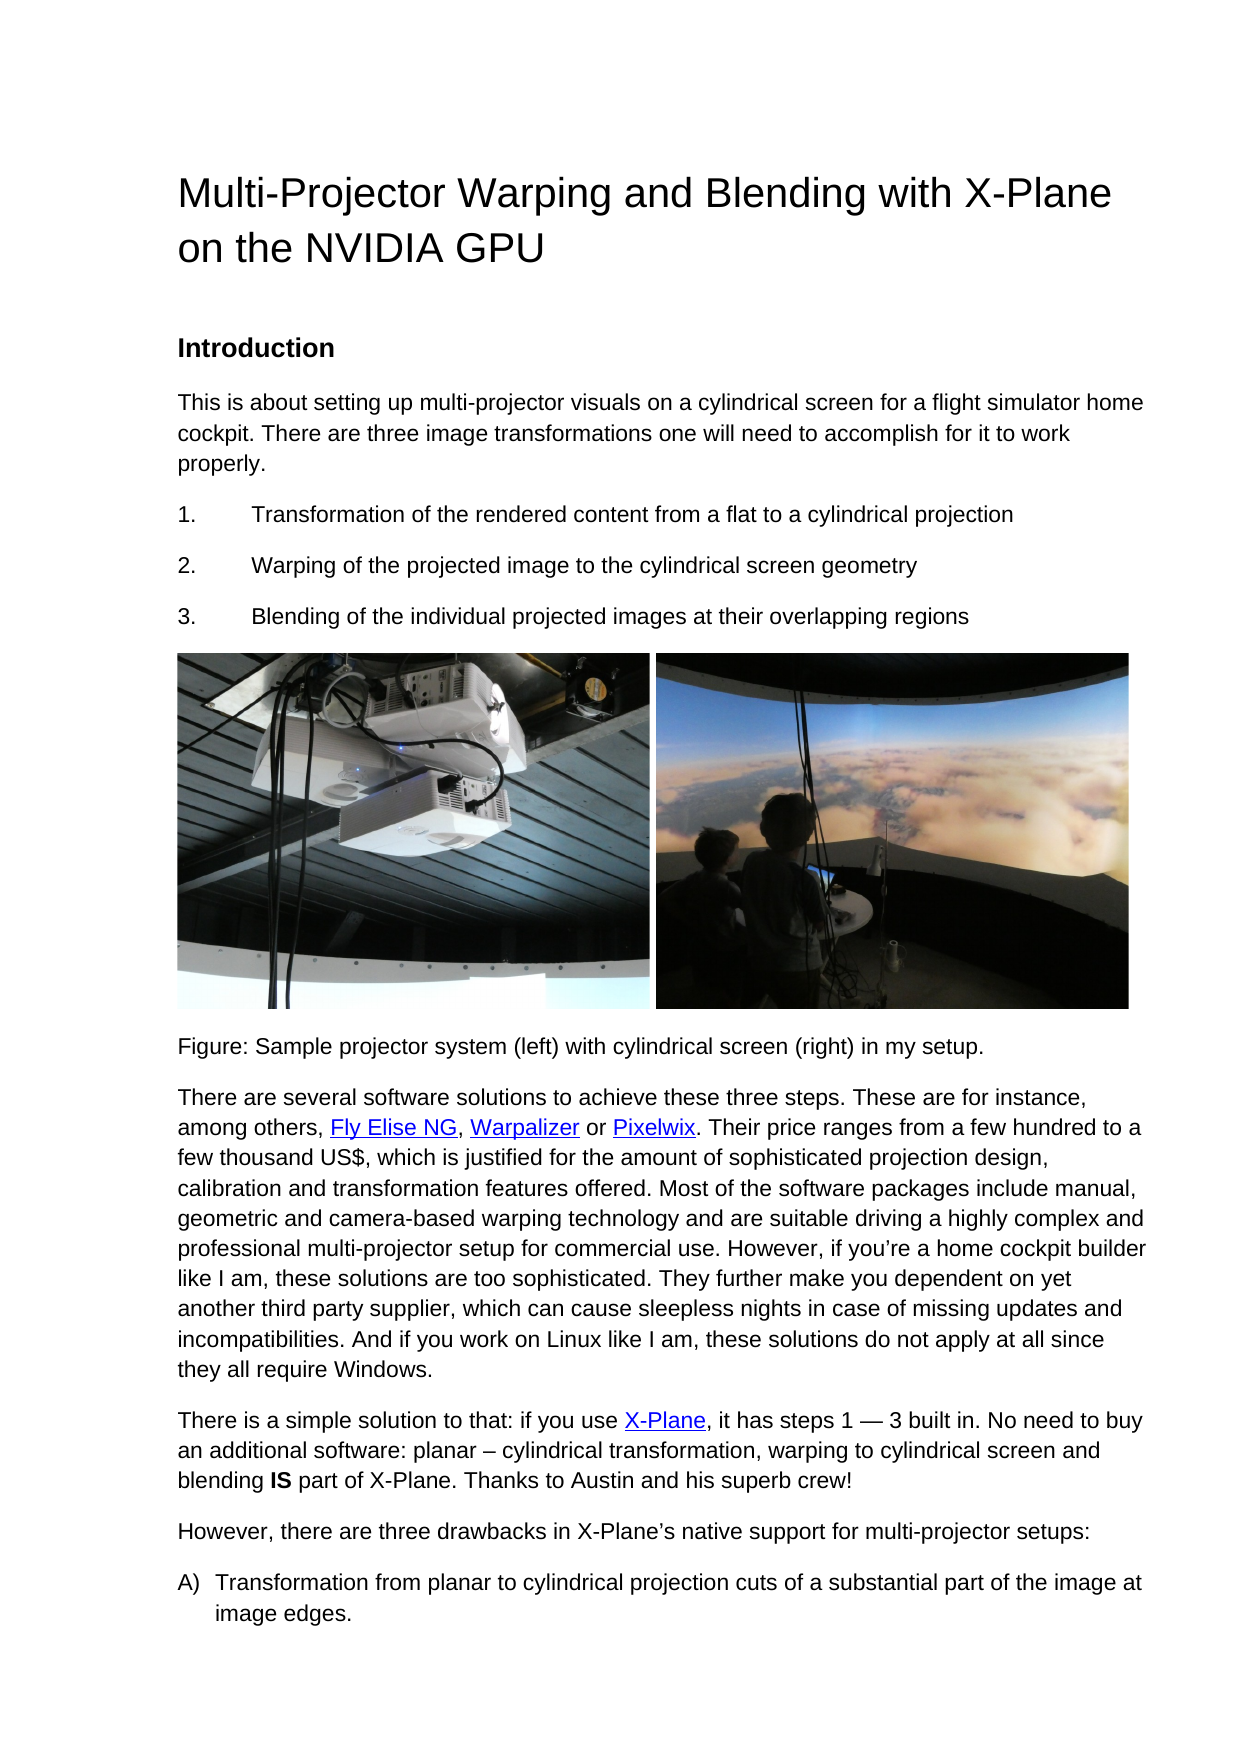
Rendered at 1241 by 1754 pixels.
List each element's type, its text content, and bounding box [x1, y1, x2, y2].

picture [656, 653, 1129, 1009]
list Transformation of the rendered content from a flat to a cylindrical projection [177, 501, 1152, 527]
text However, there are three drawbacks in X-Plane’s native support for multi-projector setups: [177, 1518, 1152, 1545]
list Warping of the projected image to the cylindrical screen geometry [177, 552, 1152, 578]
list Transformation from planar to cylindrical projection cuts of a substantial part of the image at image edges. [177, 1569, 1152, 1626]
list Blending of the individual projected images at their overlapping regions [177, 603, 1152, 629]
text There are several software solutions to achieve these three steps. These are for instance, among others, Fly Elise NG, Warpalizer or Pixelwix. Their price ranges from a few hundred to a few thousand US$, which is justified for the amount of sophisticated projection design, calibration and transformation features offered. Most of the software packages include manual, geometric and camera-based warping technology and are suitable driving a highly complex and professional multi-projector setup for commercial use. However, if you’re a home cockpit builder like I am, these solutions are too sophisticated. They further make you dependent on yet another third party supplier, which can cause sleepless nights in case of missing updates and incompatibilities. And if you work on Linux like I am, these solutions do not apply at all since they all require Windows. [177, 1084, 1152, 1382]
text This is about setting up multi-projector visuals on a cylindrical screen for a flight simulator home cockpit. There are three image transformations one will need to accomplish for it to work properly. [177, 389, 1152, 476]
picture [177, 653, 650, 1009]
text Multi-Projector Warping and Blending with X-Plane on the NVIDIA GPU [177, 168, 1152, 271]
text Introduction [177, 332, 1152, 364]
text Figure: Sample projector system (left) with cylindrical screen (right) in my setup. [177, 1033, 1152, 1059]
text There is a simple solution to that: if you use X-Plane, it has steps 1 — 3 built in. No need to buy an additional software: planar – cylindrical transformation, warping to cylindrical screen and blending IS part of X-Plane. Thanks to Austin and his superb crew! [177, 1407, 1152, 1494]
